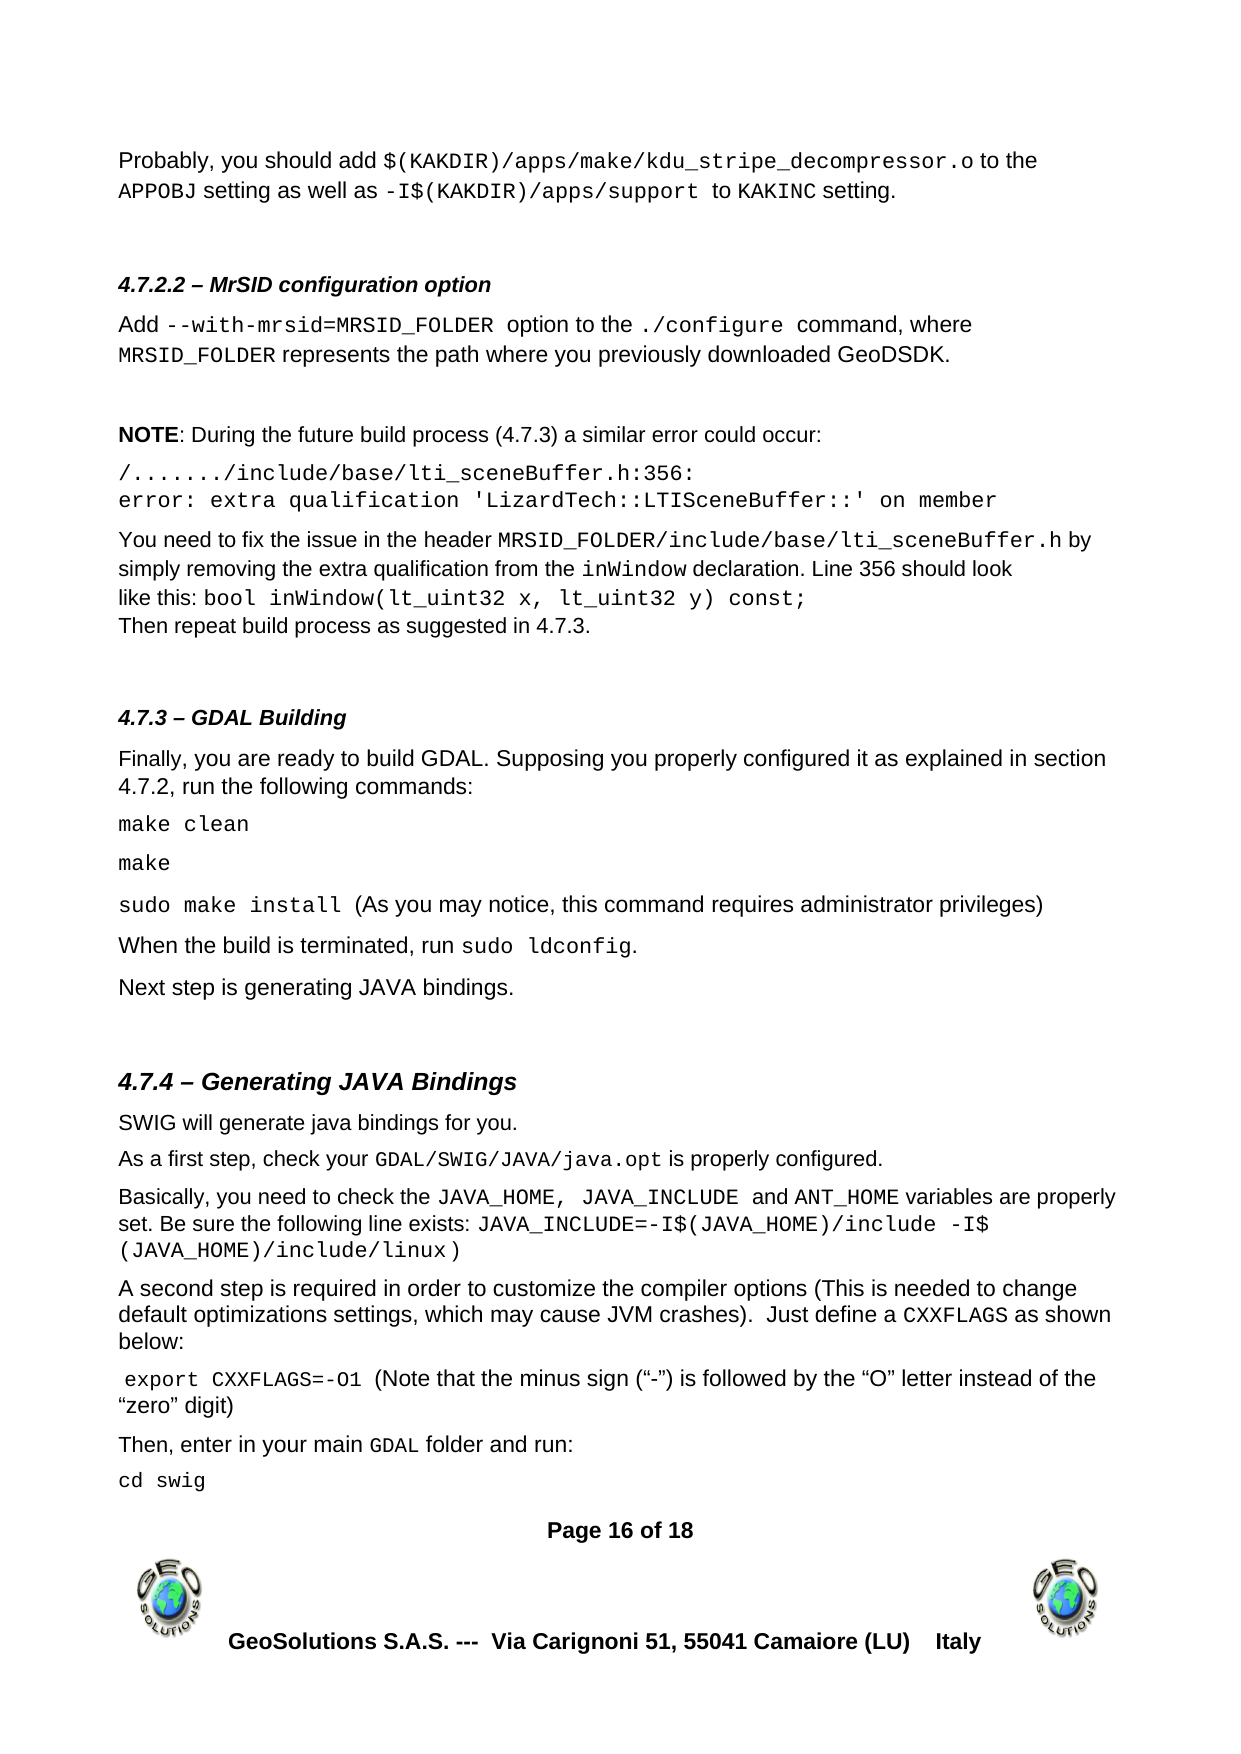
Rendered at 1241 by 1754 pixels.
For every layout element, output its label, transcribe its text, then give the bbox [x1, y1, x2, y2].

text When the build is terminated, run sudo ldconfig. [118, 933, 1122, 960]
picture [1030, 1552, 1101, 1641]
text sudo make install (As you may notice, this command requires administrator privileges) [118, 891, 1122, 918]
text /......./include/base/lti_sceneBuffer.h:356: error: extra qualification 'LizardTech::LTISceneBuffer::' on member [118, 462, 1122, 514]
text Add --with-mrsid=MRSID_FOLDER option to the ./configure command, where MRSID_FOLDER represents the path where you previously downloaded GeoDSDK. [118, 312, 1122, 369]
text cd swig [118, 1470, 1122, 1494]
picture [134, 1552, 205, 1641]
text Finally, you are ready to build GDAL. Supposing you properly configured it as explained in section 4.7.2, run the following commands: [118, 745, 1122, 799]
subtitle 4.7.4 – Generating JAVA Bindings [118, 1068, 1122, 1096]
text Then, enter in your main GDAL folder and run: [118, 1432, 1122, 1459]
text Probably, you should add $(KAKDIR)/apps/make/kdu_stripe_decompressor.o to the APPOBJ setting as well as -I$(KAKDIR)/apps/support to KAKINC setting. [118, 148, 1122, 205]
text As a first step, check your GDAL/SWIG/JAVA/java.opt is properly configured. [118, 1147, 1122, 1173]
text Basically, you need to check the JAVA_HOME, JAVA_INCLUDE and ANT_HOME variables are properly set. Be sure the following line exists: JAVA_INCLUDE=-I$(JAVA_HOME)/include -I$(JAVA_HOME)/include/linux ) [118, 1185, 1122, 1264]
text make clean [118, 813, 1122, 838]
text make [118, 852, 1122, 877]
text export CXXFLAGS=-O1 (Note that the minus sign (“-”) is followed by the “O” letter instead of the “zero” digit) [118, 1366, 1122, 1420]
text A second step is required in order to customize the compiler options (This is needed to change default optimizations settings, which may cause JVM crashes). Just define a CXXFLAGS as shown below: [118, 1276, 1122, 1354]
text SWIG will generate java bindings for you. [118, 1111, 1122, 1135]
text NOTE: During the future build process (4.7.3) a similar error could occur: [118, 423, 1122, 448]
subtitle 4.7.2.2 – MrSID configuration option [118, 272, 1122, 297]
text Next step is generating JAVA bindings. [118, 975, 1122, 1000]
subtitle 4.7.3 – GDAL Building [118, 706, 1122, 730]
text You need to fix the issue in the header MRSID_FOLDER/include/base/lti_sceneBuffer.h by simply removing the extra qualification from the inWindow declaration. Line 356 should look like this: bool inWindow(lt_uint32 x, lt_uint32 y) const; Then repeat build process as suggested in 4.7.3. [118, 528, 1122, 639]
